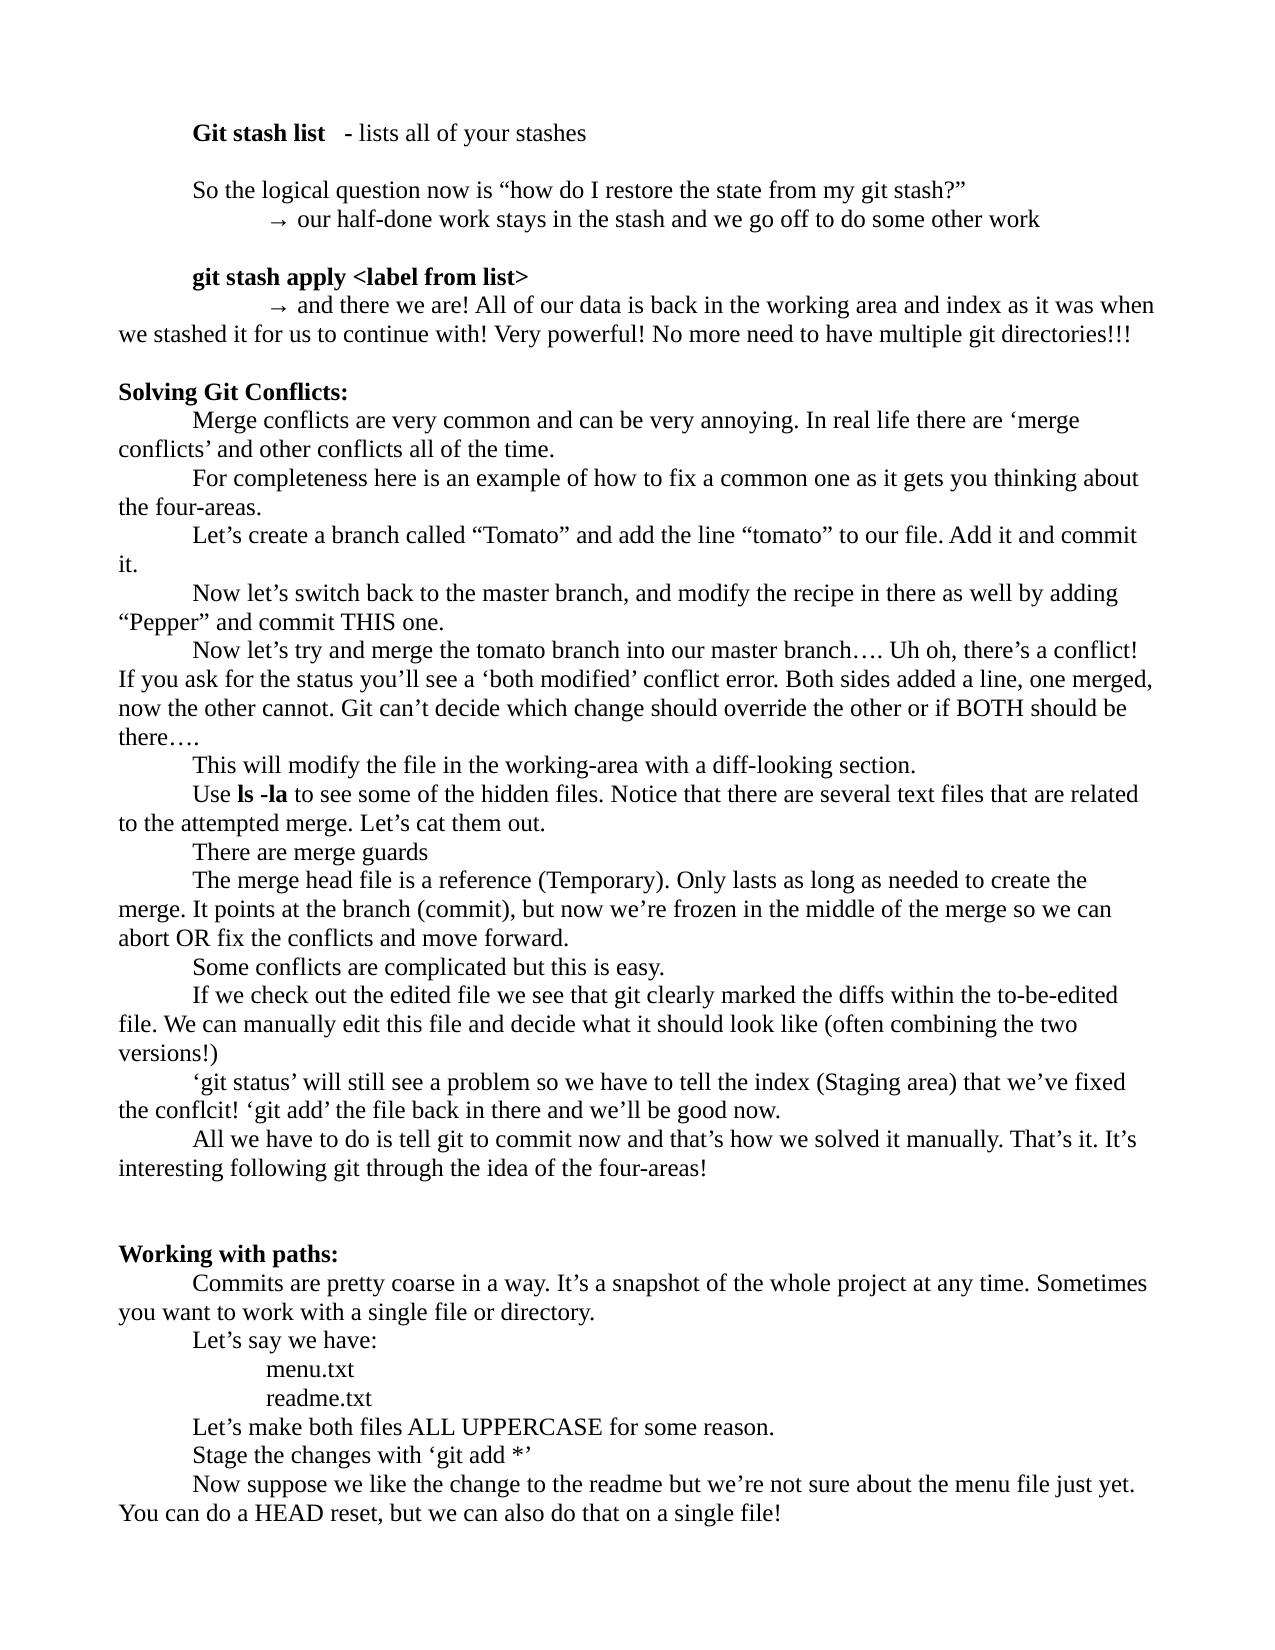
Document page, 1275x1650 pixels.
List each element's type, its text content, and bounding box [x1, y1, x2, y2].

text Let’s create a branch called “Tomato” and add the line “tomato” to our file. Add it and commit it. [118, 521, 1157, 578]
text Commits are pretty coarse in a way. It’s a snapshot of the whole project at any time. Sometimes you want to work with a single file or directory. [118, 1268, 1157, 1326]
text Now let’s switch back to the master branch, and modify the recipe in there as well by adding “Pepper” and commit THIS one. [118, 578, 1157, 636]
text All we have to do is tell git to commit now and that’s how we solved it manually. That’s it. It’s interesting following git through the idea of the four-areas! [118, 1124, 1157, 1182]
text Stage the changes with ‘git add *’ [118, 1441, 1157, 1469]
text menu.txt [118, 1354, 1157, 1383]
text → and there we are! All of our data is back in the working area and index as it was when we stashed it for us to continue with! Very powerful! No more need to have multiple git directories!!! [118, 291, 1157, 348]
text This will modify the file in the working-area with a diff-looking section. [118, 751, 1157, 779]
text There are merge guards [118, 837, 1157, 866]
text So the logical question now is “how do I restore the state from my git stash?” [118, 176, 1157, 204]
text → our half-done work stays in the stash and we go off to do some other work [118, 204, 1157, 233]
text Merge conflicts are very common and can be very annoying. In real life there are ‘merge conflicts’ and other conflicts all of the time. [118, 406, 1157, 463]
text git stash apply <label from list> [118, 262, 1157, 291]
text Some conflicts are complicated but this is easy. [118, 952, 1157, 981]
text Use ls -la to see some of the hidden files. Notice that there are several text files that are related to the attempted merge. Let’s cat them out. [118, 779, 1157, 837]
text Let’s say we have: [118, 1326, 1157, 1354]
text ‘git status’ will still see a problem so we have to tell the index (Staging area) that we’ve fixed the conflcit! ‘git add’ the file back in there and we’ll be good now. [118, 1067, 1157, 1124]
text Git stash list - lists all of your stashes [118, 118, 1157, 147]
text The merge head file is a reference (Temporary). Only lasts as long as needed to create the merge. It points at the branch (commit), but now we’re frozen in the middle of the merge so we can abort OR fix the conflicts and move forward. [118, 866, 1157, 952]
text If we check out the edited file we see that git clearly marked the diffs within the to-be-edited file. We can manually edit this file and decide what it should look like (often combining the two versions!) [118, 981, 1157, 1067]
text Solving Git Conflicts: [118, 377, 1157, 406]
text Now suppose we like the change to the readme but we’re not sure about the menu file just yet. You can do a HEAD reset, but we can also do that on a single file! [118, 1469, 1157, 1527]
text For completeness here is an example of how to fix a common one as it gets you thinking about the four-areas. [118, 463, 1157, 521]
text Let’s make both files ALL UPPERCASE for some reason. [118, 1412, 1157, 1441]
text Now let’s try and merge the tomato branch into our master branch…. Uh oh, there’s a conflict! If you ask for the status you’ll see a ‘both modified’ conflict error. Both sides added a line, one merged, now the other cannot. Git can’t decide which change should override the other or if BOTH should be there…. [118, 636, 1157, 751]
text Working with paths: [118, 1239, 1157, 1268]
text readme.txt [118, 1383, 1157, 1412]
